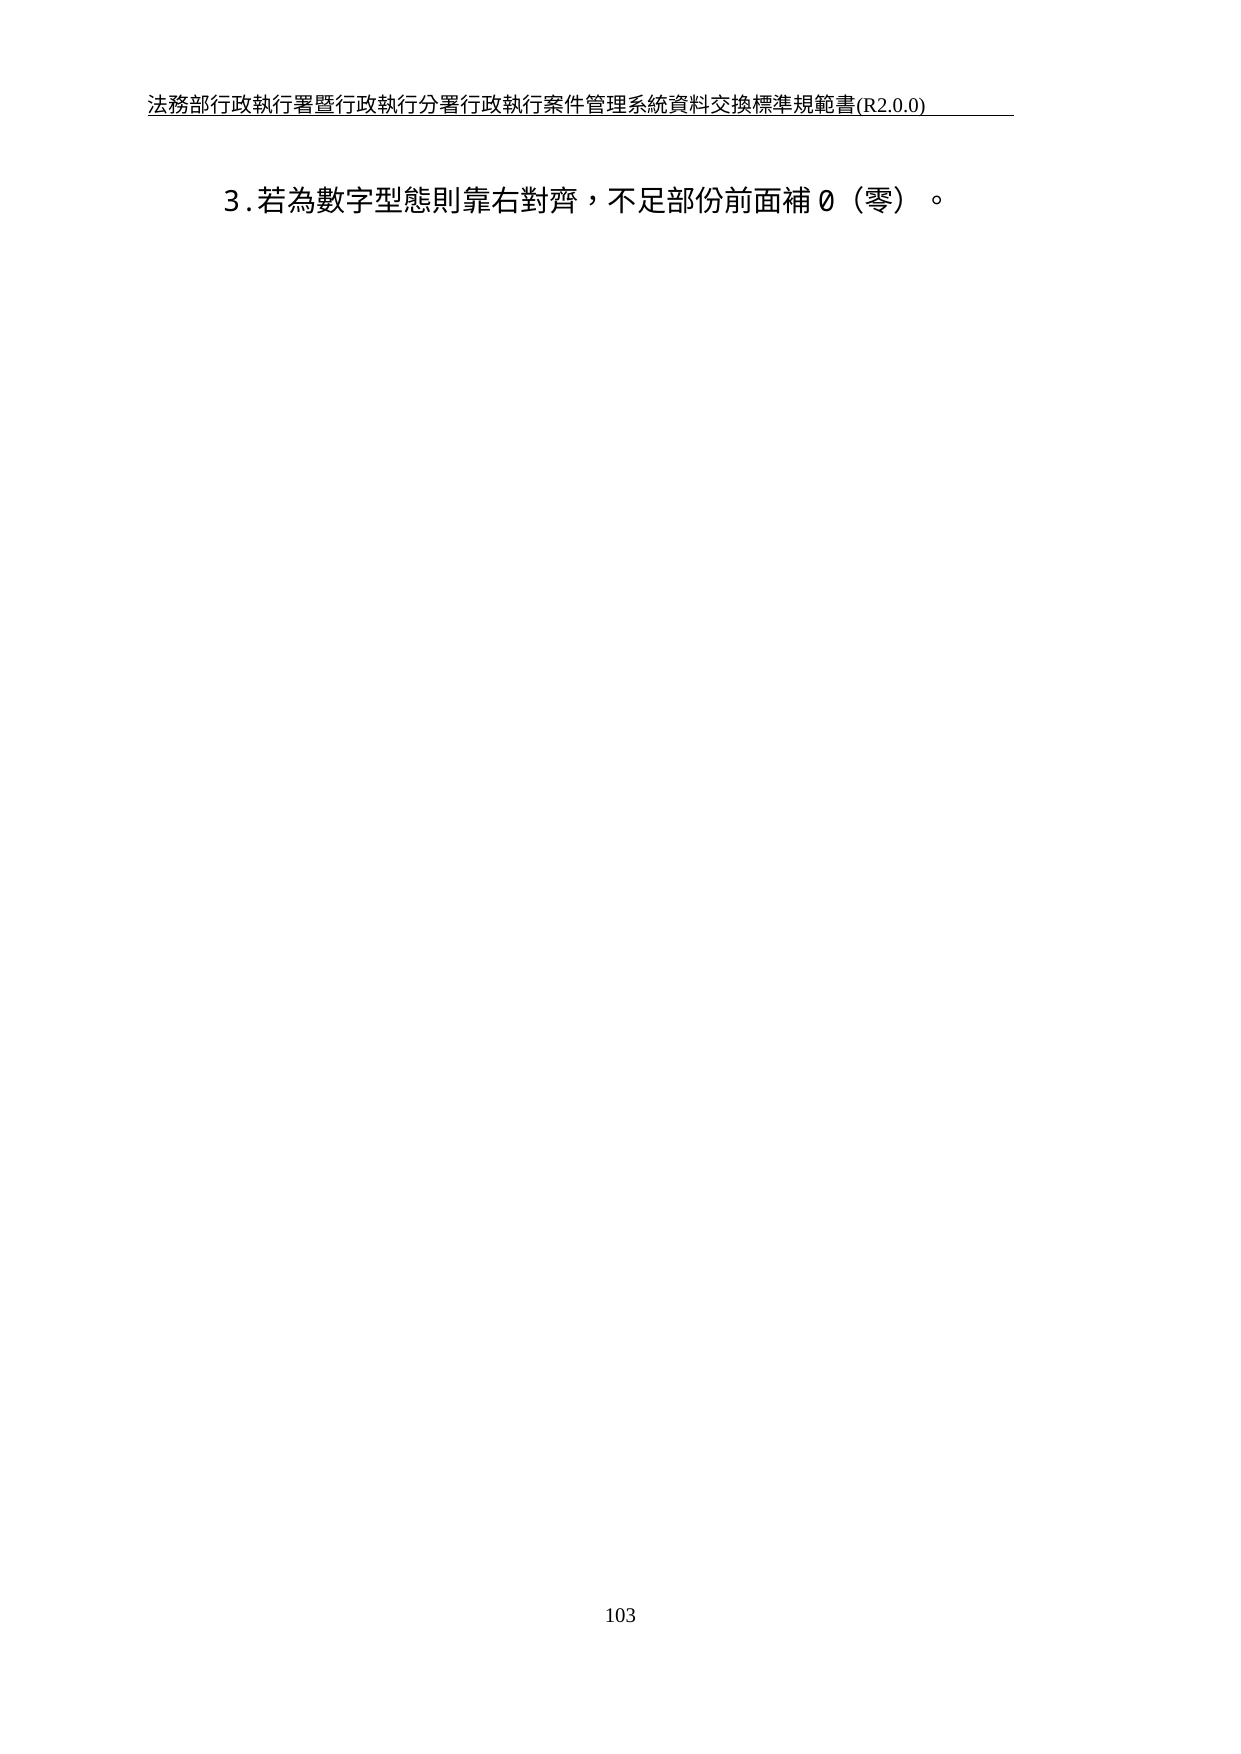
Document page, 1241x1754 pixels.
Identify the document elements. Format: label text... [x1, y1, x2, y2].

text 3.若為數字型態則靠右對齊，不足部份前面補0（零）。 [223, 157, 1092, 220]
